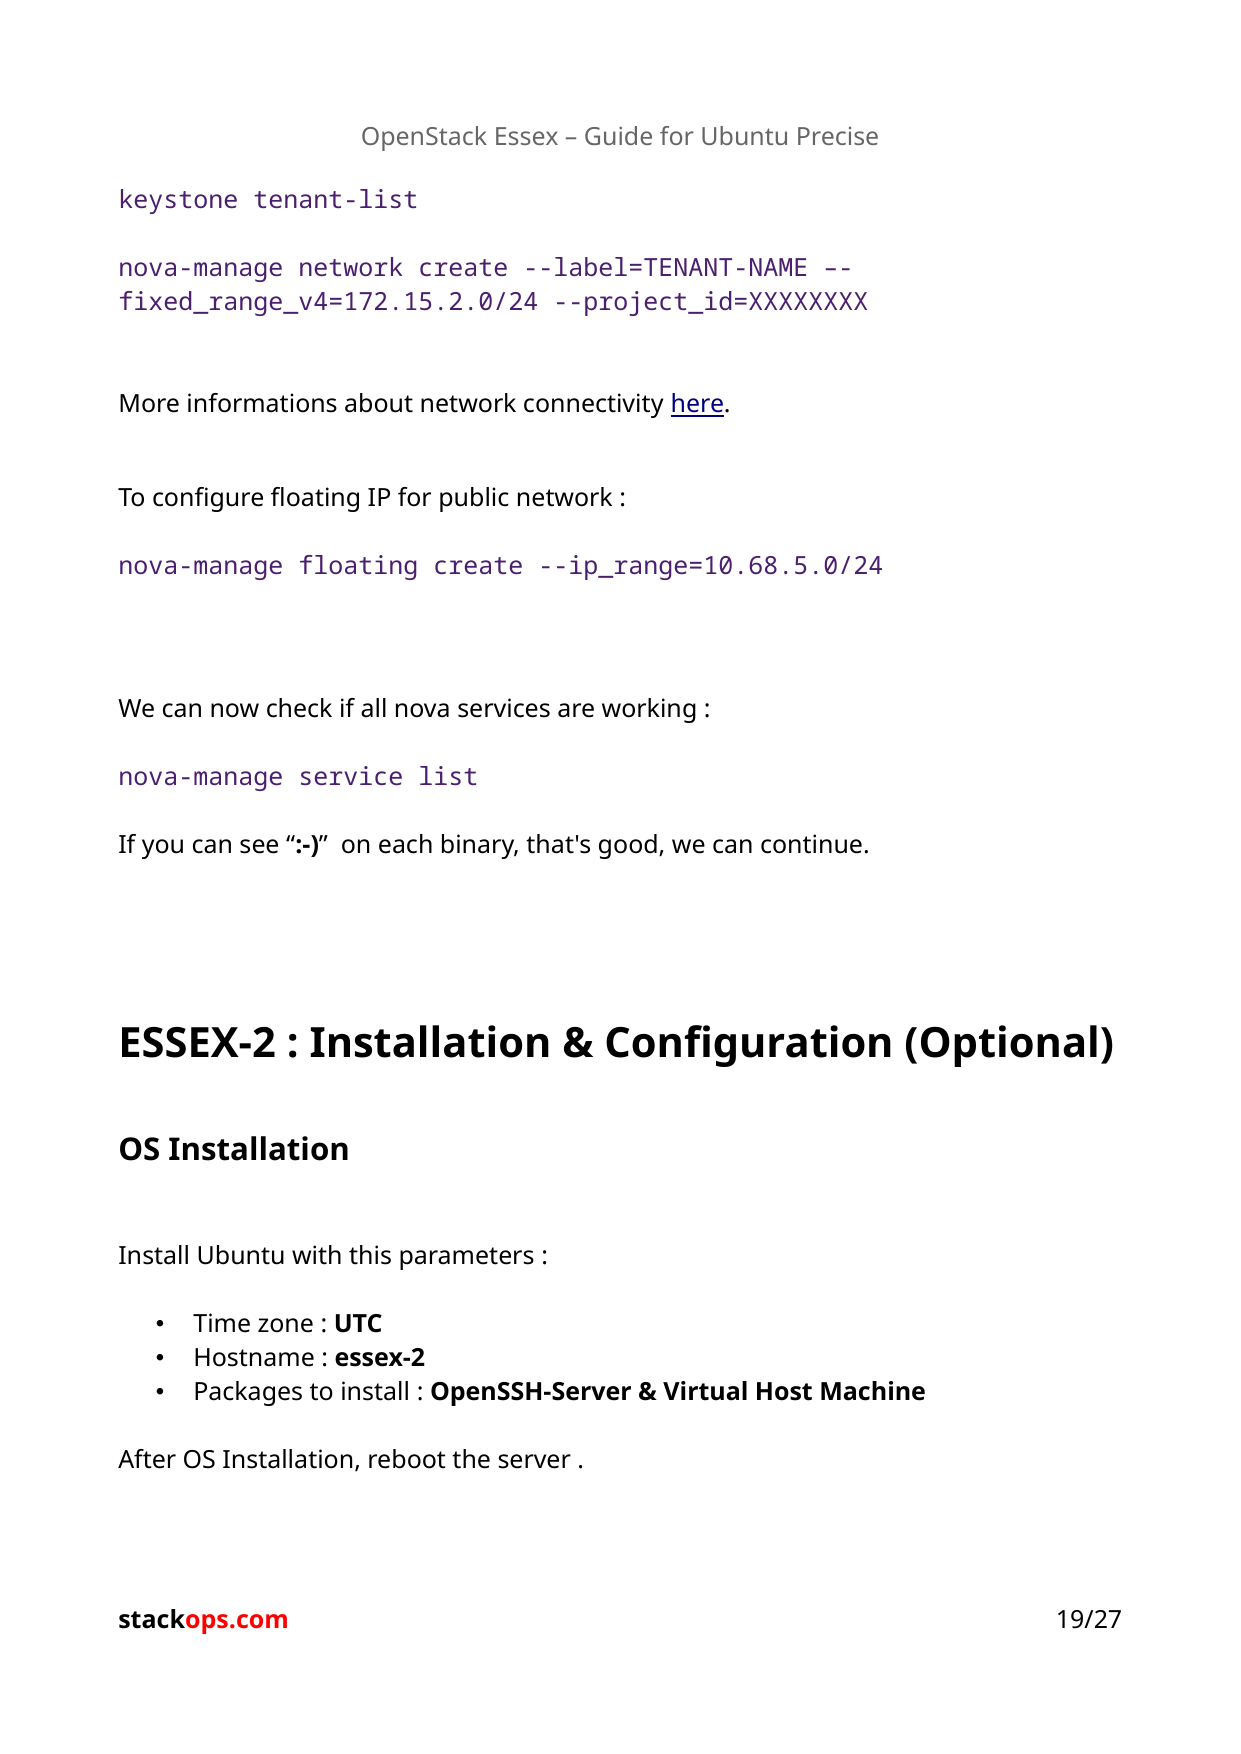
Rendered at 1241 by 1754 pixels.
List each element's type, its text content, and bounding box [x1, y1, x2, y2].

text keystone tenant-list [118, 182, 1122, 216]
list Packages to install : OpenSSH-Server & Virtual Host Machine [156, 1374, 1122, 1408]
text OS Installation [118, 1127, 1122, 1169]
text Install Ubuntu with this parameters : [118, 1237, 1122, 1272]
list Hostname : essex-2 [156, 1340, 1122, 1374]
text nova-manage floating create --ip_range=10.68.5.0/24 [118, 547, 1122, 581]
text If you can see “:-)” on each binary, that's good, we can continue. [118, 827, 1122, 861]
text nova-manage network create --label=TENANT-NAME –-fixed_range_v4=172.15.2.0/24 --project_id=XXXXXXXX [118, 250, 1122, 318]
text nova-manage service list [118, 759, 1122, 793]
text To configure floating IP for public network : [118, 479, 1122, 513]
text After OS Installation, reboot the server . [118, 1442, 1122, 1476]
text More informations about network connectivity here. [118, 386, 1122, 420]
text We can now check if all nova services are working : [118, 691, 1122, 725]
list Time zone : UTC [156, 1306, 1122, 1340]
text ESSEX-2 : Installation & Configuration (Optional) [118, 1013, 1122, 1070]
